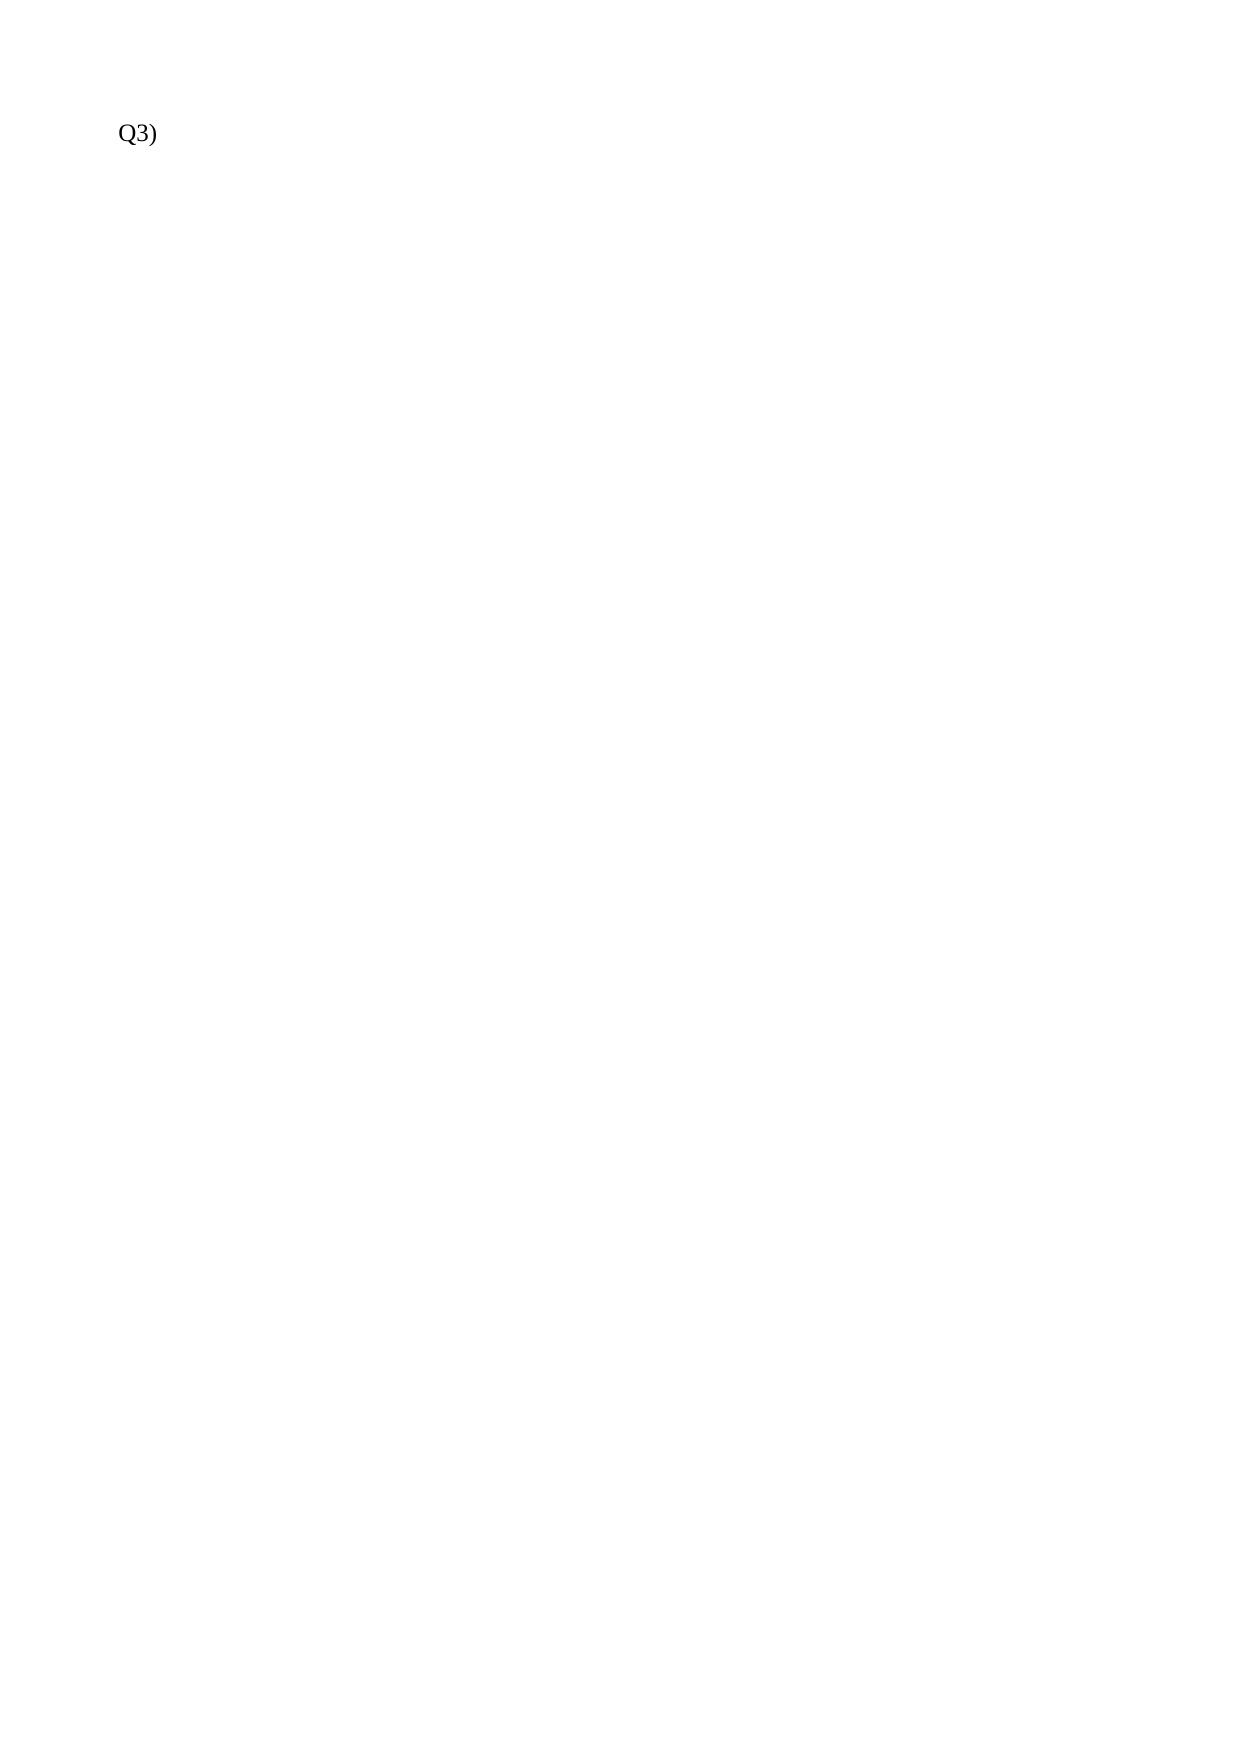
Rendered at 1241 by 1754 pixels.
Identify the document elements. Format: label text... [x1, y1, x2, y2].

text Q3) [118, 118, 1122, 147]
